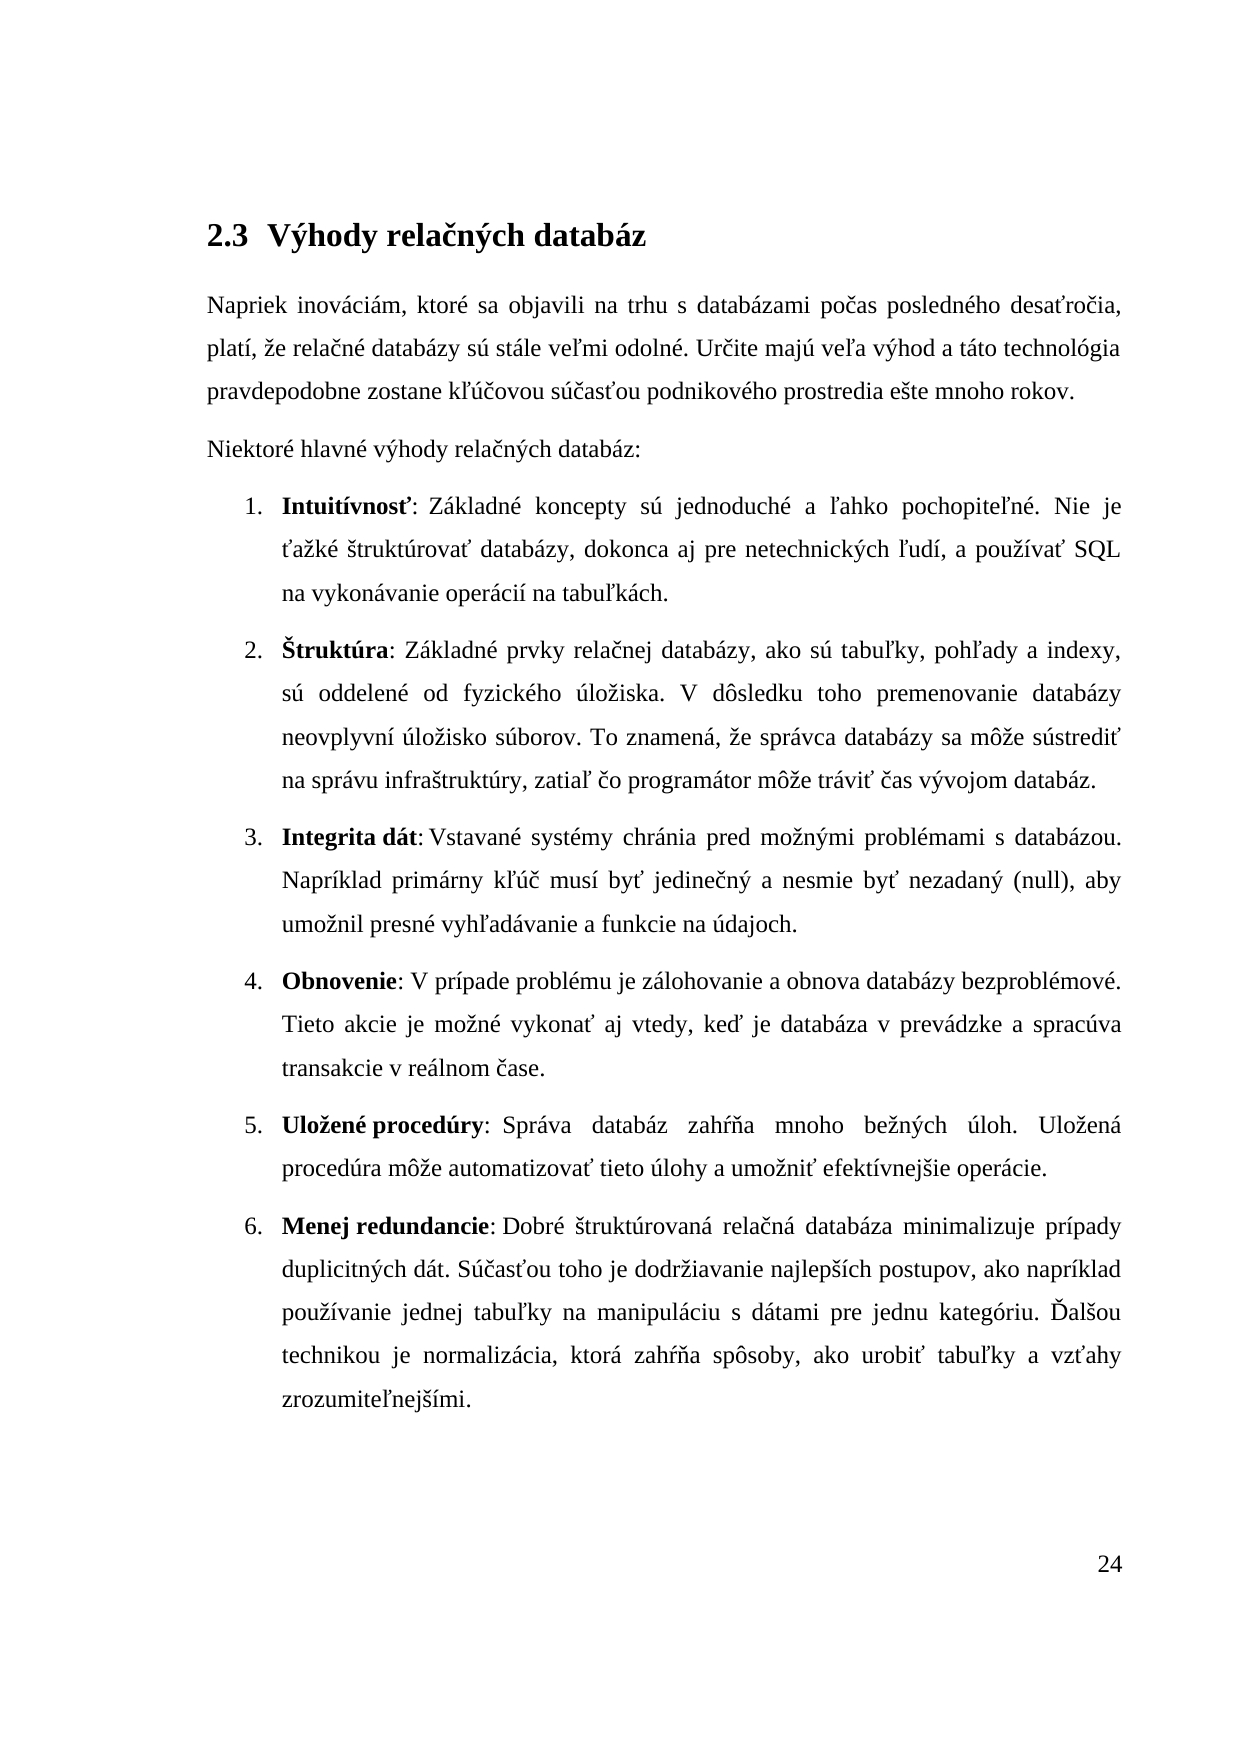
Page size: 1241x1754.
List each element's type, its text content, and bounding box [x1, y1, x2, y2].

list Menej redundancie: Dobré štruktúrovaná relačná databáza minimalizuje prípady duplicitných dát. Súčasťou toho je dodržiavanie najlepších postupov, ako napríklad používanie jednej tabuľky na manipuláciu s dátami pre jednu kategóriu. Ďalšou technikou je normalizácia, ktorá zahŕňa spôsoby, ako urobiť tabuľky a vzťahy zrozumiteľnejšími. [244, 1211, 1122, 1412]
list Obnovenie: V prípade problému je zálohovanie a obnova databázy bezproblémové. Tieto akcie je možné vykonať aj vtedy, keď je databáza v prevádzke a spracúva transakcie v reálnom čase. [244, 966, 1122, 1081]
list Napriek inováciám, ktoré sa objavili na trhu s databázami počas posledného desaťročia, platí, že relačné databázy sú stále veľmi odolné. Určite majú veľa výhod a táto technológia pravdepodobne zostane kľúčovou súčasťou podnikového prostredia ešte mnoho rokov. [207, 290, 1122, 405]
list Intuitívnosť: Základné koncepty sú jednoduché a ľahko pochopiteľné. Nie je ťažké štruktúrovať databázy, dokonca aj pre netechnických ľudí, a používať SQL na vykonávanie operácií na tabuľkách. [244, 491, 1122, 606]
list Štruktúra: Základné prvky relačnej databázy, ako sú tabuľky, pohľady a indexy, sú oddelené od fyzického úložiska. V dôsledku toho premenovanie databázy neovplyvní úložisko súborov. To znamená, že správca databázy sa môže sústrediť na správu infraštruktúry, zatiaľ čo programátor môže tráviť čas vývojom databáz. [244, 635, 1122, 793]
list Niektoré hlavné výhody relačných databáz: [207, 434, 1122, 462]
list Integrita dát: Vstavané systémy chránia pred možnými problémami s databázou. Napríklad primárny kľúč musí byť jedinečný a nesmie byť nezadaný (null), aby umožnil presné vyhľadávanie a funkcie na údajoch. [244, 822, 1122, 937]
subtitle Výhody relačných databáz [207, 216, 1122, 254]
list Uložené procedúry: Správa databáz zahŕňa mnoho bežných úloh. Uložená procedúra môže automatizovať tieto úlohy a umožniť efektívnejšie operácie. [244, 1110, 1122, 1182]
